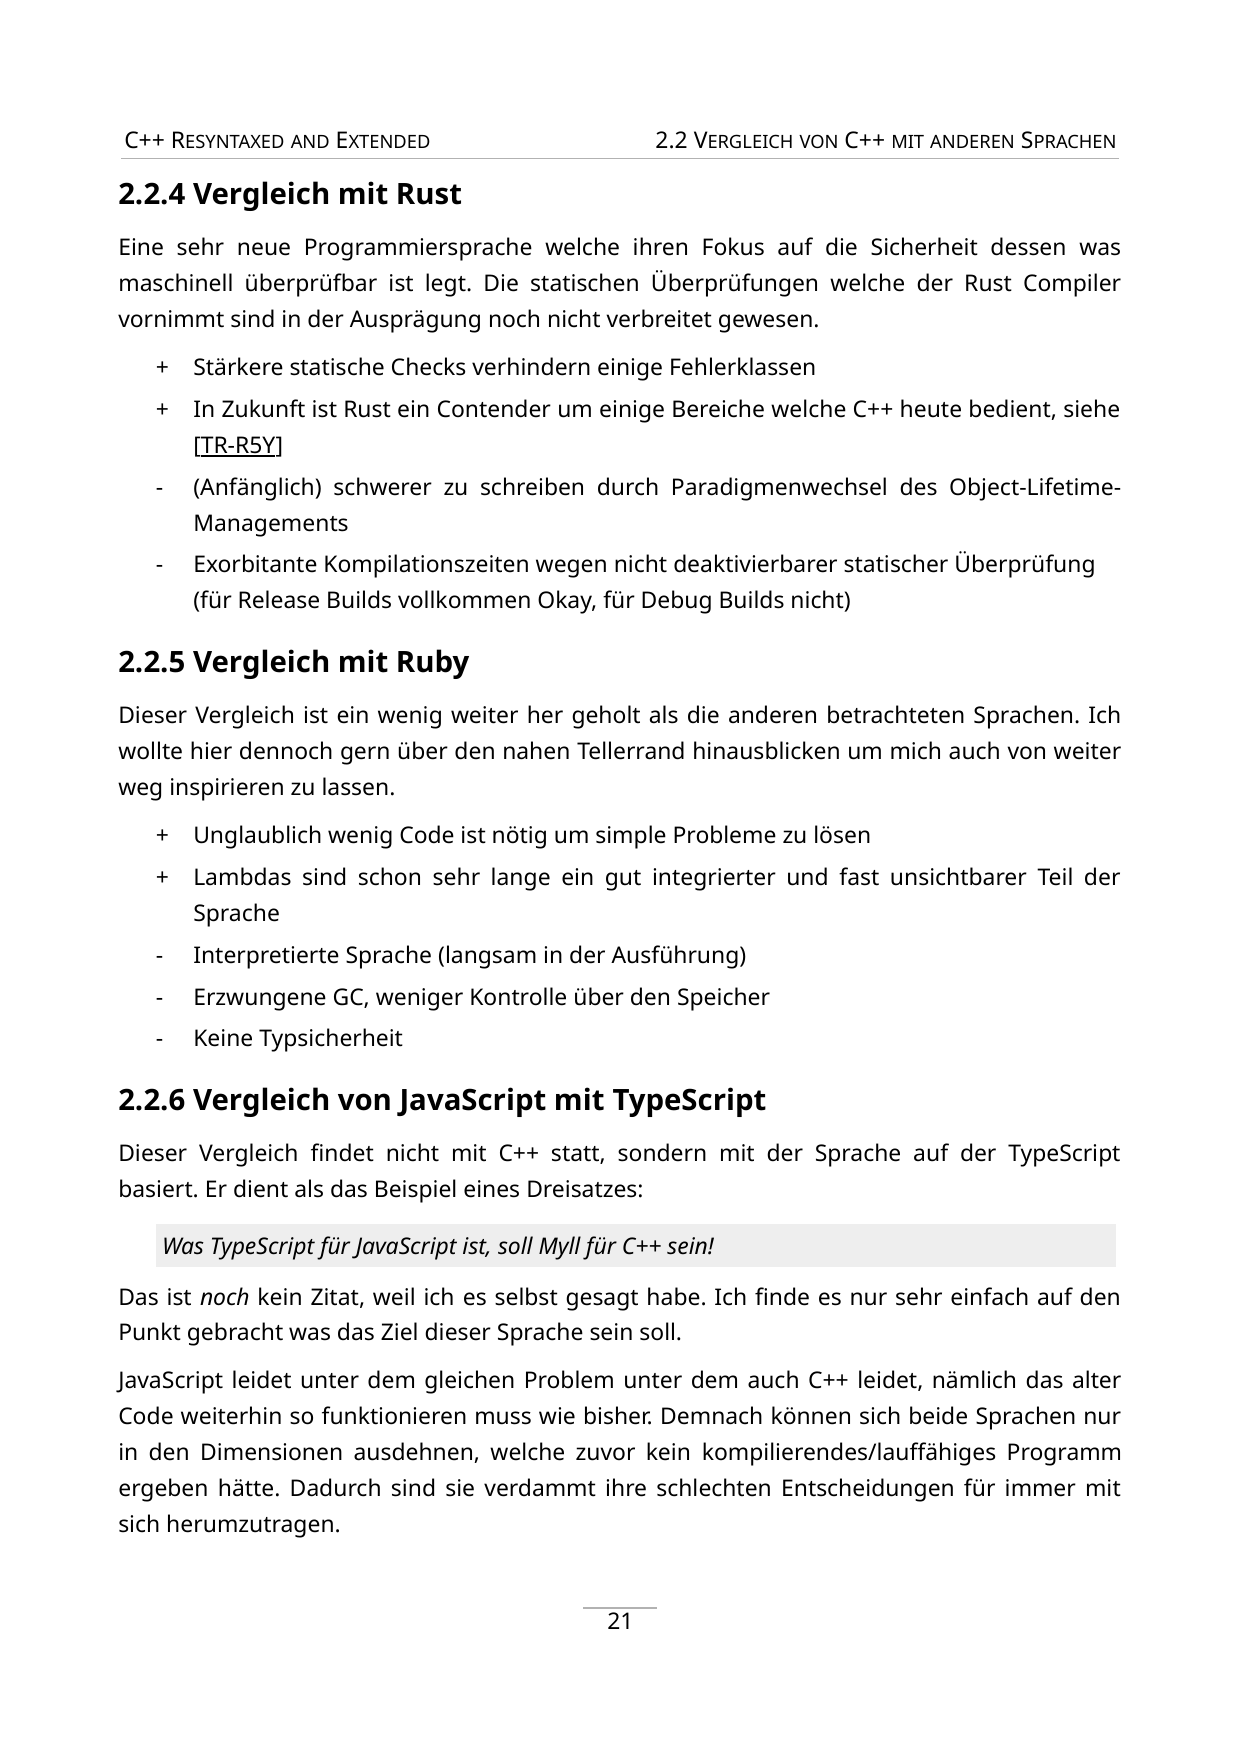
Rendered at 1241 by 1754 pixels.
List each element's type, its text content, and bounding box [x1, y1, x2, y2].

subtitle Vergleich mit Rust [118, 173, 1122, 213]
text Was TypeScript für JavaScript ist, soll Myll für C++ sein! [156, 1224, 1116, 1267]
list Unglaublich wenig Code ist nötig um simple Probleme zu lösen [156, 819, 1122, 850]
text JavaScript leidet unter dem gleichen Problem unter dem auch C++ leidet, nämlich das alter Code weiterhin so funktionieren muss wie bisher. Demnach können sich beide Sprachen nur in den Dimensionen ausdehnen, welche zuvor kein kompilierendes/lauffähiges Programm ergeben hätte. Dadurch sind sie verdammt ihre schlechten Entscheidungen für immer mit sich herumzutragen. [118, 1364, 1122, 1539]
list (Anfänglich) schwerer zu schreiben durch Paradigmenwechsel des Object-Lifetime-Managements [156, 471, 1122, 538]
list In Zukunft ist Rust ein Contender um einige Bereiche welche C++ heute bedient, siehe [TR-R5Y] [156, 393, 1122, 460]
text Dieser Vergleich findet nicht mit C++ statt, sondern mit der Sprache auf der TypeScript basiert. Er dient als das Beispiel eines Dreisatzes: [118, 1137, 1122, 1204]
text Eine sehr neue Programmiersprache welche ihren Fokus auf die Sicherheit dessen was maschinell überprüfbar ist legt. Die statischen Überprüfungen welche der Rust Compiler vornimmt sind in der Ausprägung noch nicht verbreitet gewesen. [118, 231, 1122, 334]
subtitle Vergleich von JavaScript mit TypeScript [118, 1079, 1122, 1119]
list Erzwungene GC, weniger Kontrolle über den Speicher [156, 980, 1122, 1012]
list Keine Typsicherheit [156, 1022, 1122, 1053]
list Interpretierte Sprache (langsam in der Ausführung) [156, 938, 1122, 970]
list Lambdas sind schon sehr lange ein gut integrierter und fast unsichtbarer Teil der Sprache [156, 861, 1122, 928]
list Exorbitante Kompilationszeiten wegen nicht deaktivierbarer statischer Überprüfung (für Release Builds vollkommen Okay, für Debug Builds nicht) [156, 548, 1122, 616]
list Stärkere statische Checks verhindern einige Fehlerklassen [156, 351, 1122, 382]
text Dieser Vergleich ist ein wenig weiter her geholt als die anderen betrachteten Sprachen. Ich wollte hier dennoch gern über den nahen Tellerrand hinausblicken um mich auch von weiter weg inspirieren zu lassen. [118, 699, 1122, 802]
text Das ist noch kein Zitat, weil ich es selbst gesagt habe. Ich finde es nur sehr einfach auf den Punkt gebracht was das Ziel dieser Sprache sein soll. [118, 1280, 1122, 1348]
subtitle Vergleich mit Ruby [118, 641, 1122, 681]
